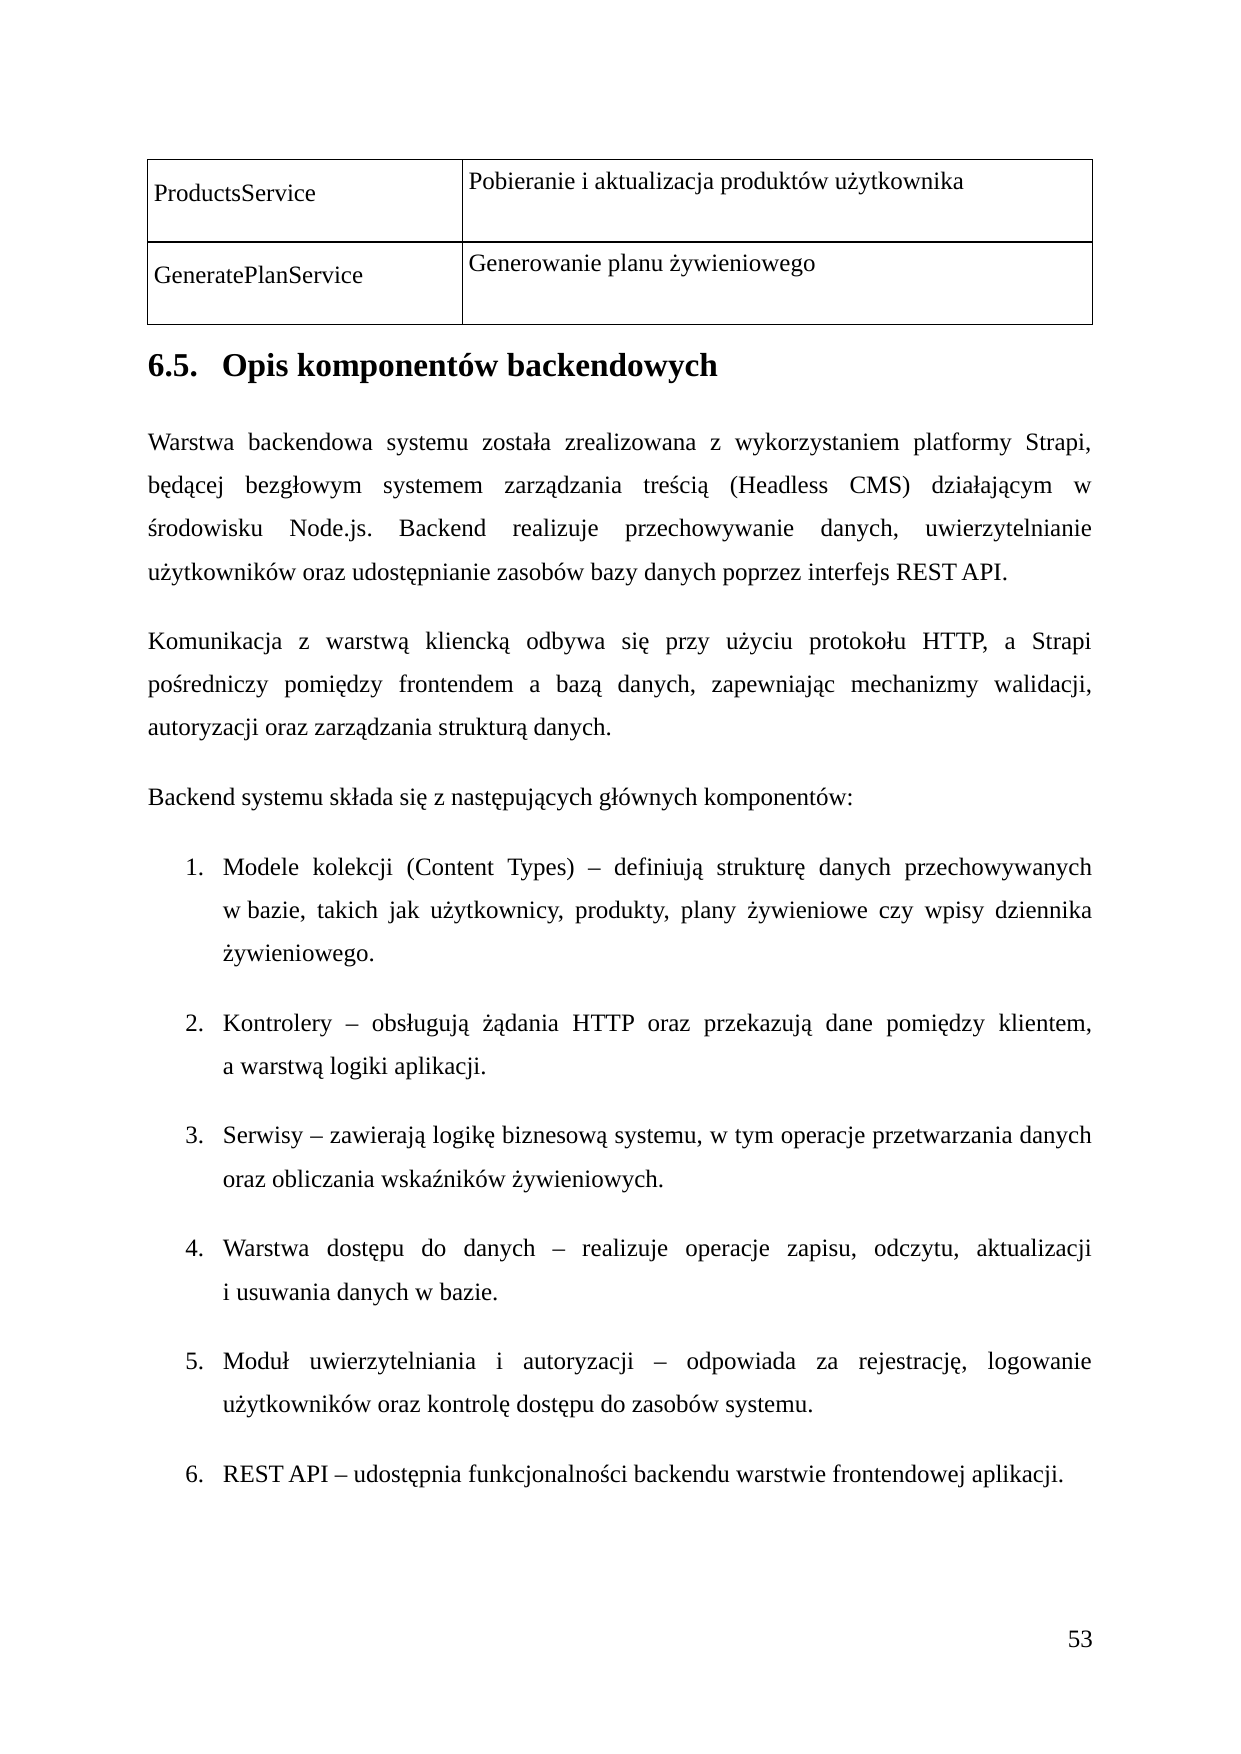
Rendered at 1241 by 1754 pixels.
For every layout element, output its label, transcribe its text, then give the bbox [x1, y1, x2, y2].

list Moduł uwierzytelniania i autoryzacji – odpowiada za rejestrację, logowanie użytkowników oraz kontrolę dostępu do zasobów systemu. [185, 1346, 1092, 1418]
list Serwisy – zawierają logikę biznesową systemu, w tym operacje przetwarzania danych oraz obliczania wskaźników żywieniowych. [185, 1121, 1092, 1192]
table_cell GeneratePlanService [148, 243, 462, 323]
table_cell Pobieranie i aktualizacja produktów użytkownika [463, 160, 1092, 241]
text Warstwa backendowa systemu została zrealizowana z wykorzystaniem platformy Strapi, będącej bezgłowym systemem zarządzania treścią (Headless CMS) działającym w środowisku Node.js. Backend realizuje przechowywanie danych, uwierzytelnianie użytkowników oraz udostępnianie zasobów bazy danych poprzez interfejs REST API. [148, 427, 1092, 585]
table_cell Generowanie planu żywieniowego [463, 243, 1092, 323]
subtitle Opis komponentów backendowych [148, 345, 1092, 384]
list Modele kolekcji (Content Types) – definiują strukturę danych przechowywanych w bazie, takich jak użytkownicy, produkty, plany żywieniowe czy wpisy dziennika żywieniowego. [185, 852, 1092, 967]
list REST API – udostępnia funkcjonalności backendu warstwie frontendowej aplikacji. [185, 1459, 1092, 1488]
list Kontrolery – obsługują żądania HTTP oraz przekazują dane pomiędzy klientem, a warstwą logiki aplikacji. [185, 1008, 1092, 1080]
text Backend systemu składa się z następujących głównych komponentów: [148, 782, 1092, 811]
table_cell ProductsService [148, 160, 462, 241]
list Warstwa dostępu do danych – realizuje operacje zapisu, odczytu, aktualizacji i usuwania danych w bazie. [185, 1233, 1092, 1305]
text Komunikacja z warstwą kliencką odbywa się przy użyciu protokołu HTTP, a Strapi pośredniczy pomiędzy frontendem a bazą danych, zapewniając mechanizmy walidacji, autoryzacji oraz zarządzania strukturą danych. [148, 626, 1092, 741]
